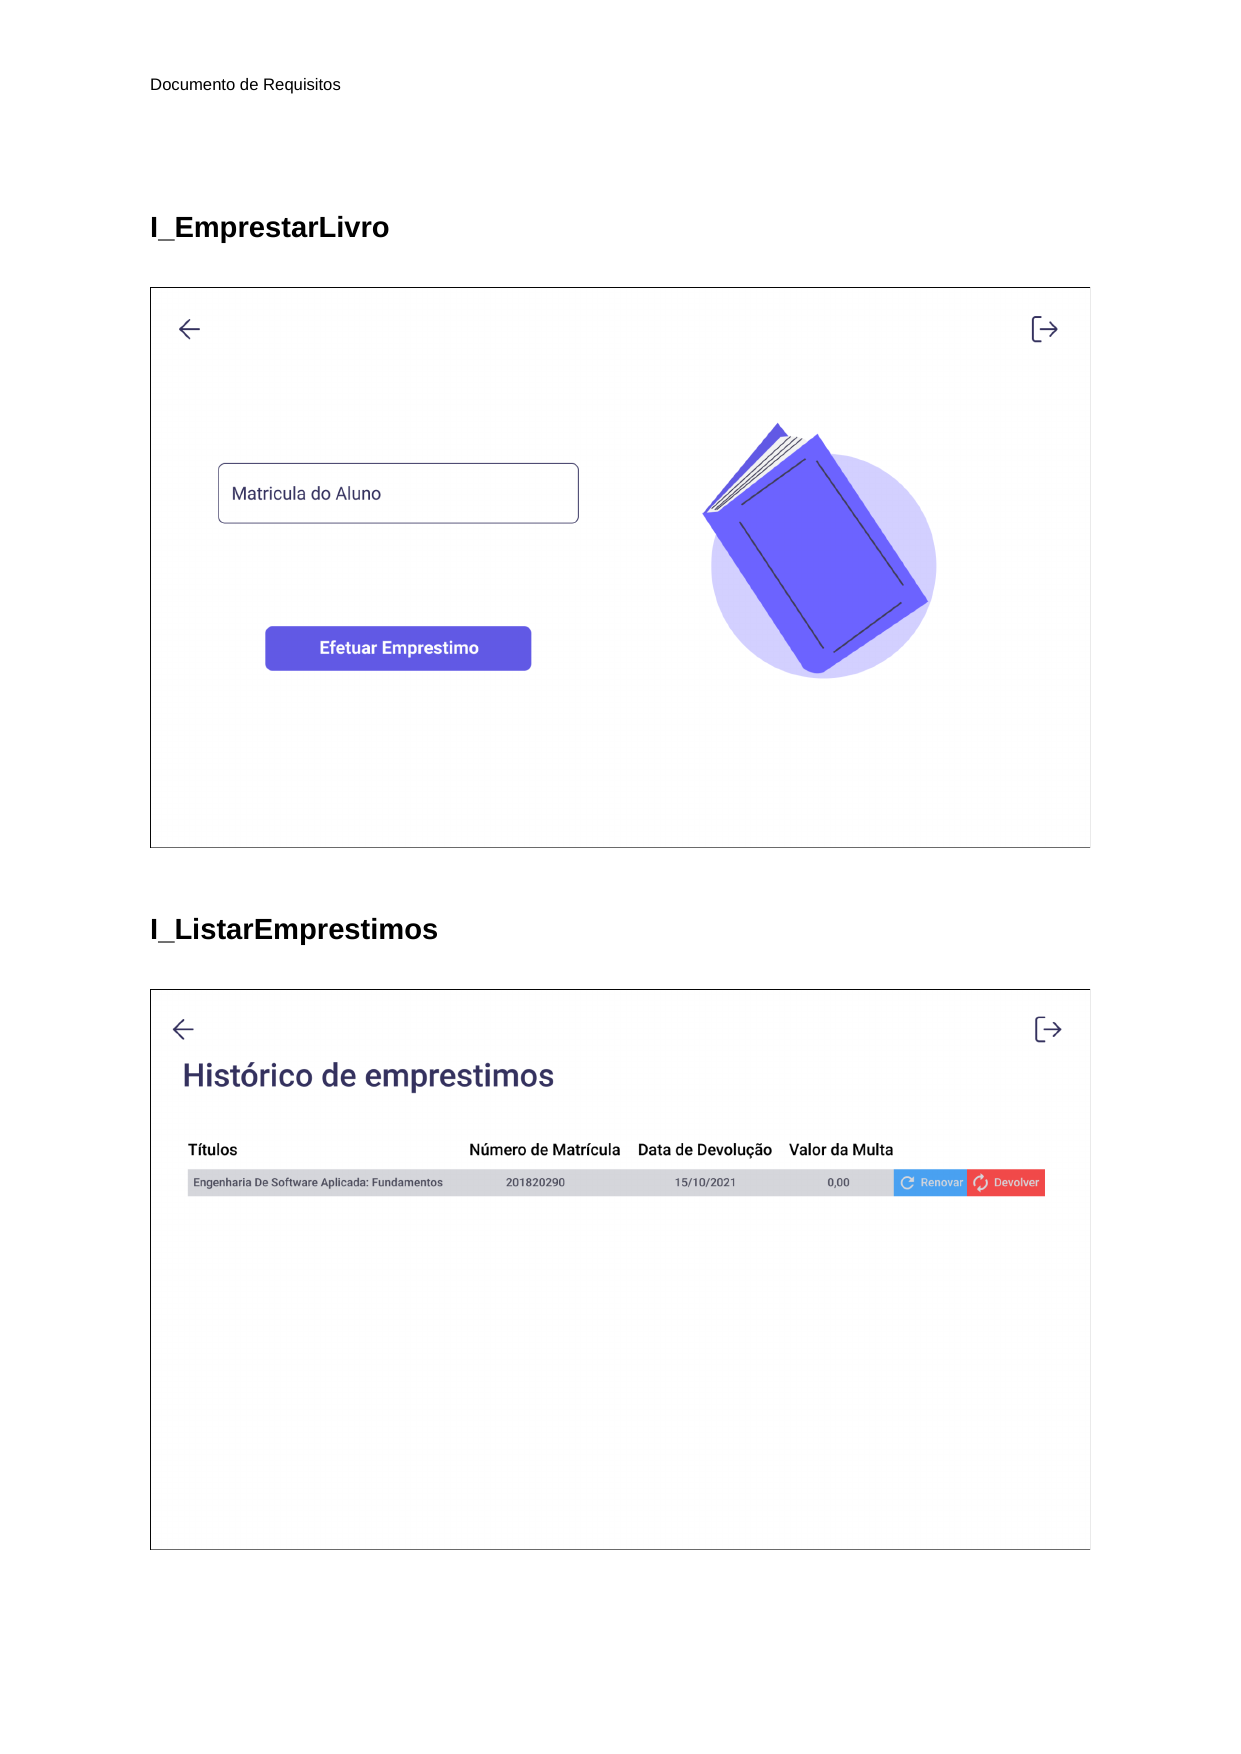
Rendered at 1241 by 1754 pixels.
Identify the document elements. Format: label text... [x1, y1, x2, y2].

text I_ListarEmprestimos [150, 912, 1090, 946]
picture [150, 287, 1091, 848]
picture [150, 989, 1091, 1550]
text I_EmprestarLivro [150, 210, 1090, 244]
